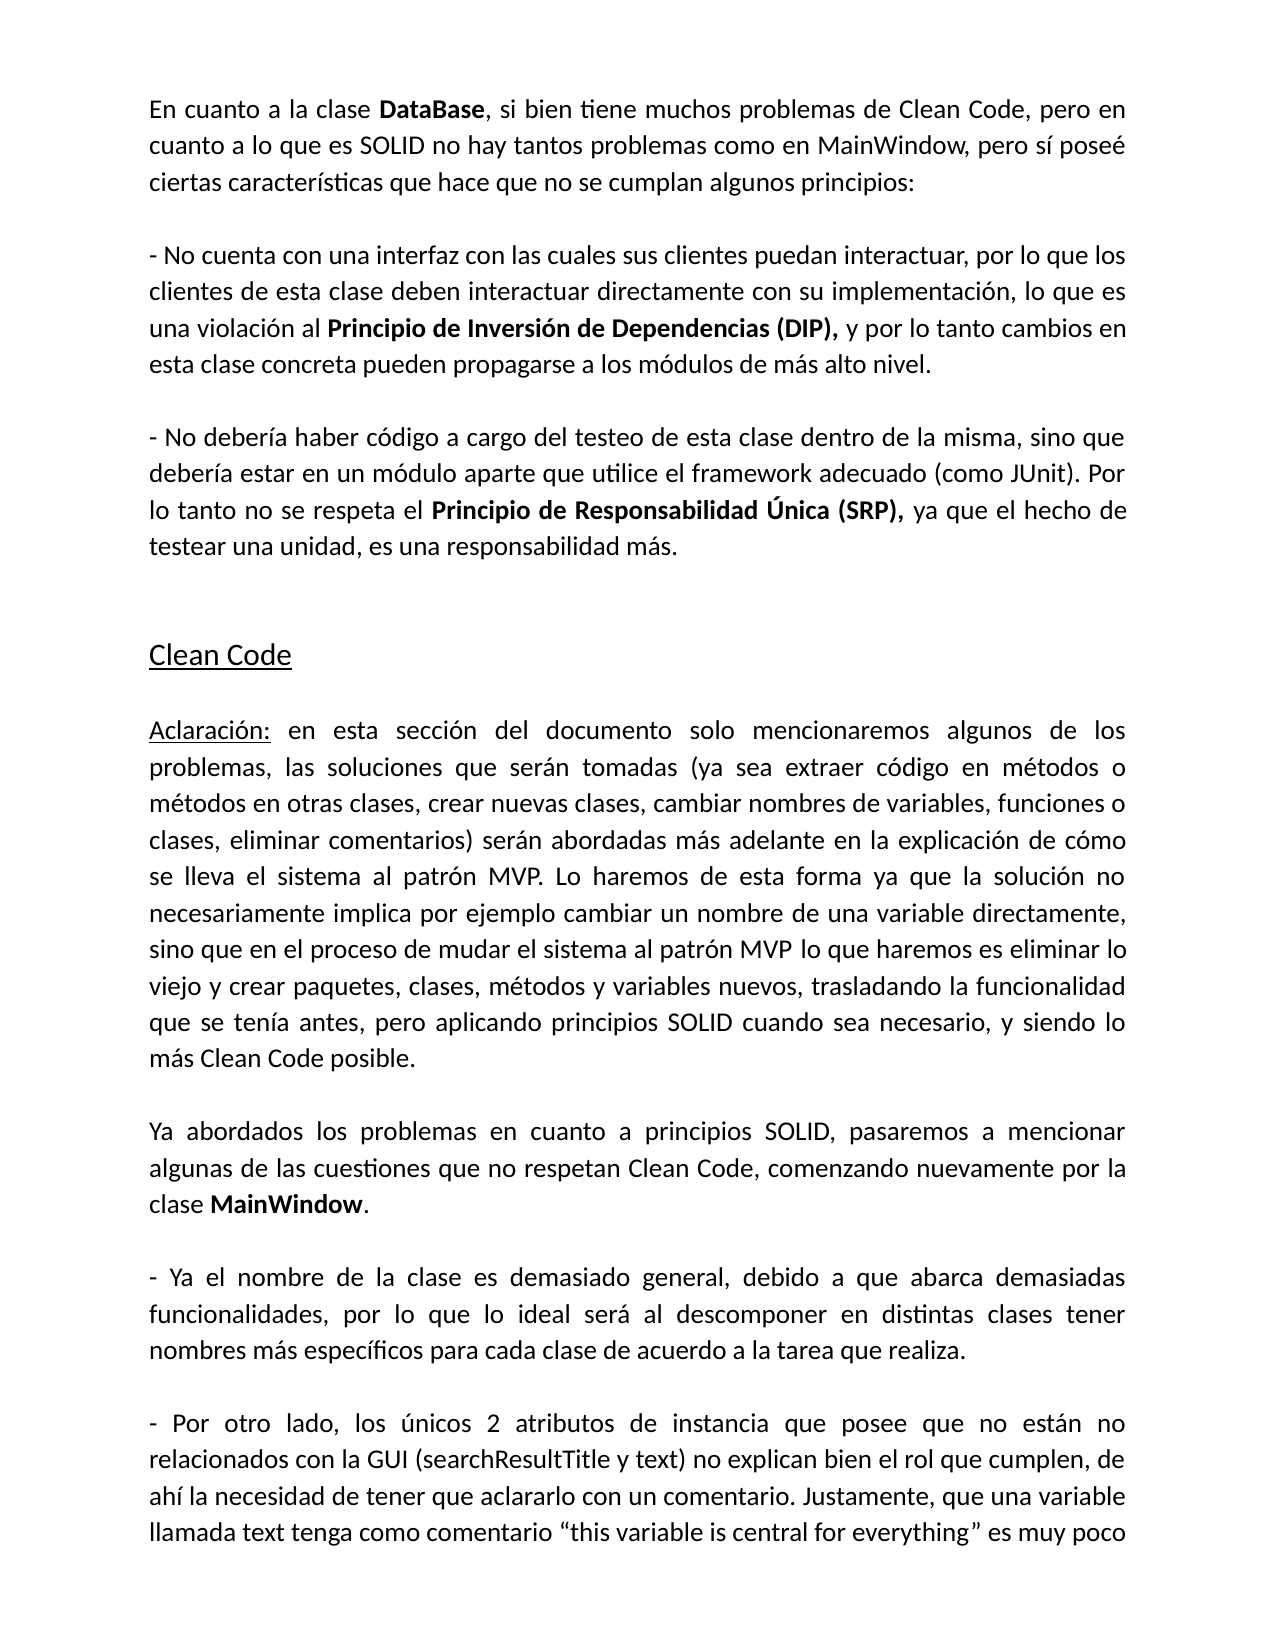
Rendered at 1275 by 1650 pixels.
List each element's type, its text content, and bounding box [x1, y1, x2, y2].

text - Ya el nombre de la clase es demasiado general, debido a que abarca demasiadas funcionalidades, por lo que lo ideal será al descomponer en distintas clases tener nombres más específicos para cada clase de acuerdo a la tarea que realiza. [149, 1257, 1127, 1366]
text Clean Code [149, 635, 1127, 673]
text - No cuenta con una interfaz con las cuales sus clientes puedan interactuar, por lo que los clientes de esta clase deben interactuar directamente con su implementación, lo que es una violación al Principio de Inversión de Dependencias (DIP), y por lo tanto cambios en esta clase concreta pueden propagarse a los módulos de más alto nivel. [149, 234, 1127, 380]
text Aclaración: en esta sección del documento solo mencionaremos algunos de los problemas, las soluciones que serán tomadas (ya sea extraer código en métodos o métodos en otras clases, crear nuevas clases, cambiar nombres de variables, funciones o clases, eliminar comentarios) serán abordadas más adelante en la explicación de cómo se lleva el sistema al patrón MVP. Lo haremos de esta forma ya que la solución no necesariamente implica por ejemplo cambiar un nombre de una variable directamente, sino que en el proceso de mudar el sistema al patrón MVP lo que haremos es eliminar lo viejo y crear paquetes, clases, métodos y variables nuevos, trasladando la funcionalidad que se tenía antes, pero aplicando principios SOLID cuando sea necesario, y siendo lo más Clean Code posible. [149, 710, 1127, 1074]
text En cuanto a la clase DataBase, si bien tiene muchos problemas de Clean Code, pero en cuanto a lo que es SOLID no hay tantos problemas como en MainWindow, pero sí poseé ciertas características que hace que no se cumplan algunos principios: [149, 88, 1127, 198]
text Ya abordados los problemas en cuanto a principios SOLID, pasaremos a mencionar algunas de las cuestiones que no respetan Clean Code, comenzando nuevamente por la clase MainWindow. [149, 1111, 1127, 1220]
text - No debería haber código a cargo del testeo de esta clase dentro de la misma, sino que debería estar en un módulo aparte que utilice el framework adecuado (como JUnit). Por lo tanto no se respeta el Principio de Responsabilidad Única (SRP), ya que el hecho de testear una unidad, es una responsabilidad más. [149, 417, 1127, 562]
text - Por otro lado, los únicos 2 atributos de instancia que posee que no están no relacionados con la GUI (searchResultTitle y text) no explican bien el rol que cumplen, de ahí la necesidad de tener que aclararlo con un comentario. Justamente, que una variable llamada text tenga como comentario “this variable is central for everything” es muy poco [149, 1403, 1127, 1548]
